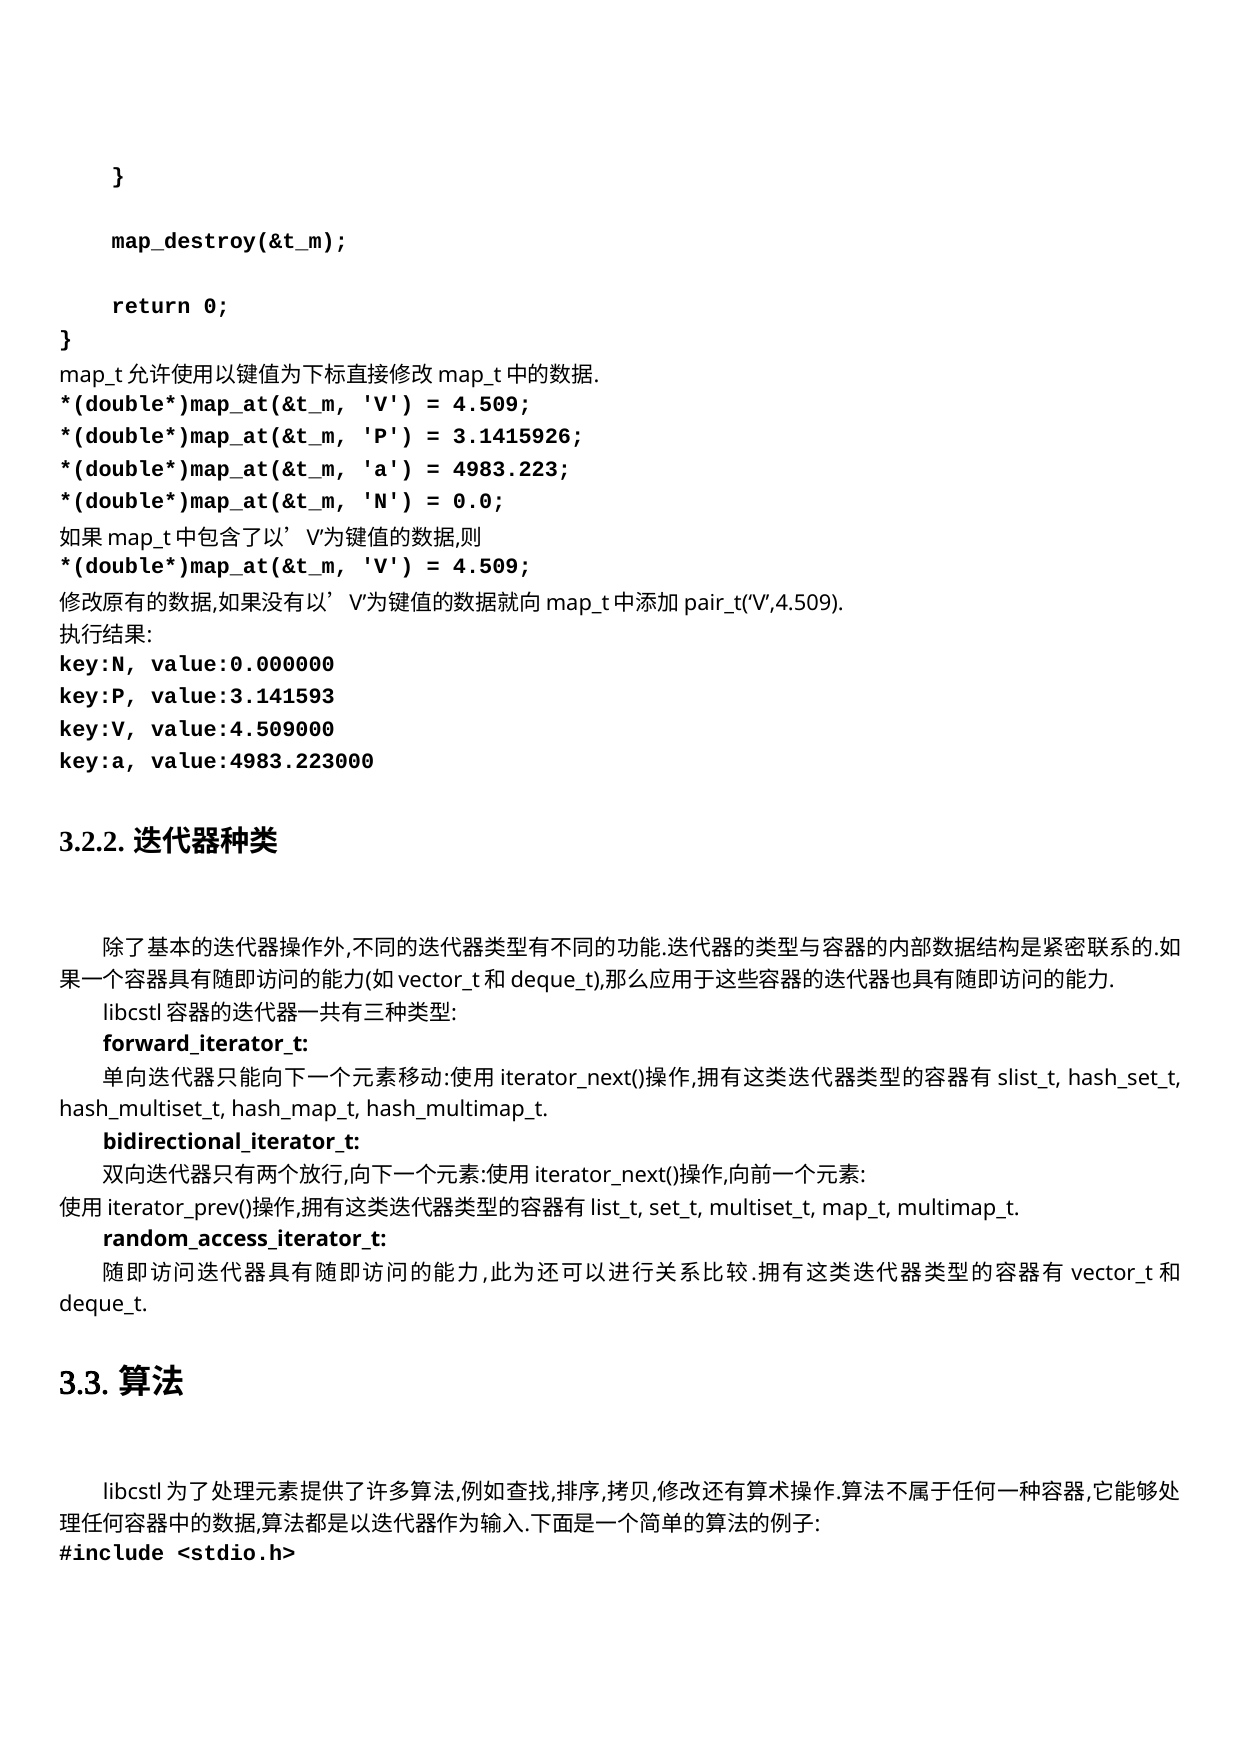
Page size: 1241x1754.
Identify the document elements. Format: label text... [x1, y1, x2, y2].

text 修改原有的数据,如果没有以’V’为键值的数据就向map_t中添加pair_t(‘V’,4.509). [59, 584, 1181, 617]
subtitle 算法 [59, 1346, 1181, 1411]
text *(double*)map_at(&t_m, 'P') = 3.1415926; [59, 422, 1181, 454]
text #include <stdio.h> [59, 1539, 1181, 1571]
text *(double*)map_at(&t_m, 'V') = 4.509; [59, 389, 1181, 422]
text } [59, 324, 1181, 357]
text key:P, value:3.141593 [59, 682, 1181, 714]
text libcstl容器的迭代器一共有三种类型: [59, 994, 1181, 1027]
text random_access_iterator_t: [59, 1222, 1181, 1254]
text } [59, 162, 1181, 194]
text key:N, value:0.000000 [59, 649, 1181, 682]
text key:a, value:4983.223000 [59, 747, 1181, 779]
text 双向迭代器只有两个放行,向下一个元素:使用iterator_next()操作,向前一个元素: [59, 1157, 1181, 1189]
text *(double*)map_at(&t_m, 'a') = 4983.223; [59, 454, 1181, 487]
text *(double*)map_at(&t_m, 'V') = 4.509; [59, 552, 1181, 584]
subtitle 迭代器种类 [59, 806, 1181, 871]
text 单向迭代器只能向下一个元素移动:使用iterator_next()操作,拥有这类迭代器类型的容器有slist_t, hash_set_t, hash_multiset_t, hash_map_t, hash_multimap_t. [59, 1059, 1181, 1124]
text bidirectional_iterator_t: [59, 1124, 1181, 1157]
text 随即访问迭代器具有随即访问的能力,此为还可以进行关系比较.拥有这类迭代器类型的容器有vector_t和deque_t. [59, 1254, 1181, 1319]
text 除了基本的迭代器操作外,不同的迭代器类型有不同的功能.迭代器的类型与容器的内部数据结构是紧密联系的.如果一个容器具有随即访问的能力(如vector_t和deque_t),那么应用于这些容器的迭代器也具有随即访问的能力. [59, 929, 1181, 994]
text 使用iterator_prev()操作,拥有这类迭代器类型的容器有list_t, set_t, multiset_t, map_t, multimap_t. [59, 1189, 1181, 1222]
text libcstl为了处理元素提供了许多算法,例如查找,排序,拷贝,修改还有算术操作.算法不属于任何一种容器,它能够处理任何容器中的数据,算法都是以迭代器作为输入.下面是一个简单的算法的例子: [59, 1474, 1181, 1539]
text map_destroy(&t_m); [59, 227, 1181, 259]
text forward_iterator_t: [59, 1027, 1181, 1059]
text return 0; [59, 292, 1181, 324]
text map_t允许使用以键值为下标直接修改map_t中的数据. [59, 357, 1181, 389]
text 如果map_t中包含了以’V’为键值的数据,则 [59, 519, 1181, 552]
text *(double*)map_at(&t_m, 'N') = 0.0; [59, 487, 1181, 519]
text key:V, value:4.509000 [59, 714, 1181, 747]
text 执行结果: [59, 617, 1181, 649]
